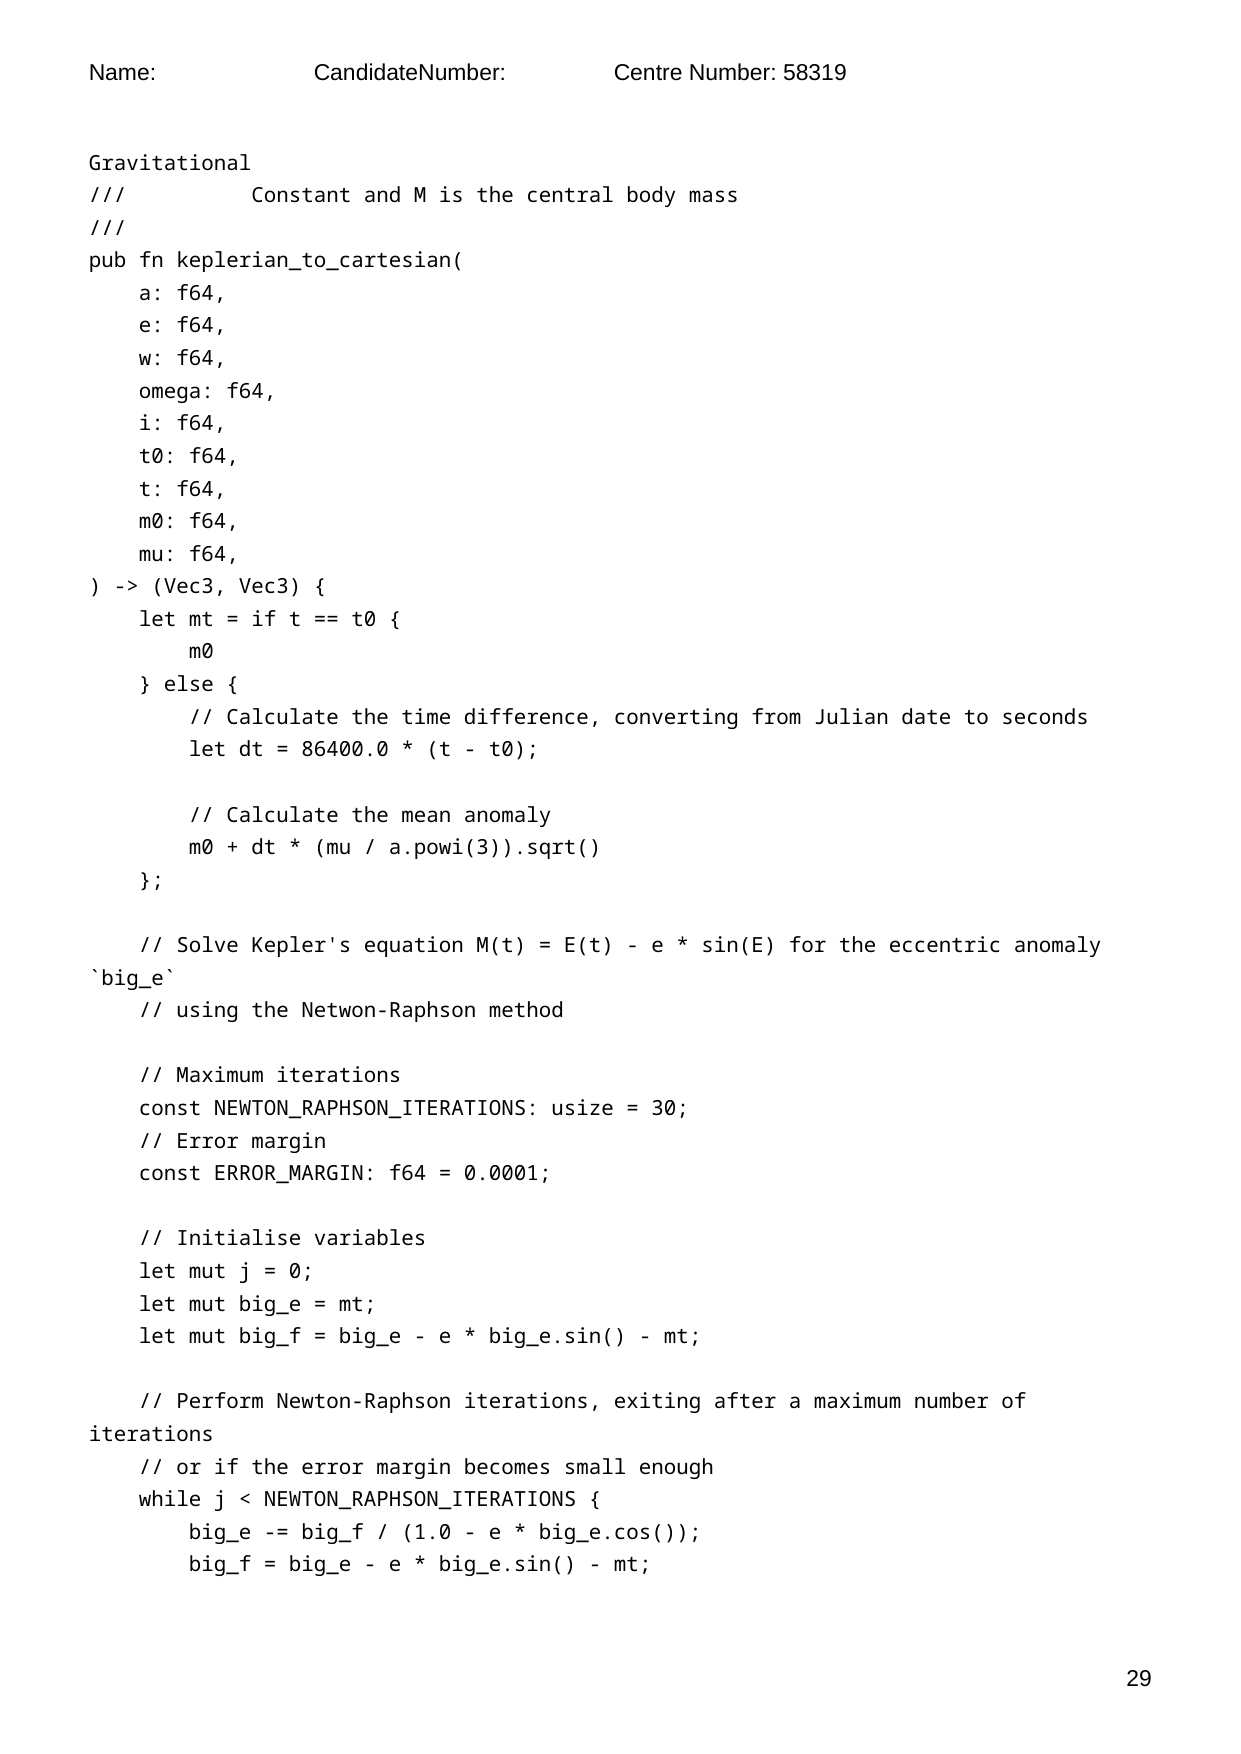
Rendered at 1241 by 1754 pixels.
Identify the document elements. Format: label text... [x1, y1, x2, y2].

text } else { [88, 669, 1152, 698]
text a: f64, [88, 278, 1152, 306]
text // Maximum iterations [88, 1061, 1152, 1089]
text // Perform Newton-Raphson iterations, exiting after a maximum number of iterations [88, 1387, 1152, 1448]
text let mut big_f = big_e - e * big_e.sin() - mt; [88, 1321, 1152, 1350]
text const NEWTON_RAPHSON_ITERATIONS: usize = 30; [88, 1093, 1152, 1122]
text }; [88, 865, 1152, 893]
text let mt = if t == t0 { [88, 604, 1152, 632]
text let mut j = 0; [88, 1256, 1152, 1284]
text m0: f64, [88, 506, 1152, 535]
text i: f64, [88, 408, 1152, 437]
text const ERROR_MARGIN: f64 = 0.0001; [88, 1158, 1152, 1187]
text m0 + dt * (mu / a.powi(3)).sqrt() [88, 832, 1152, 861]
text w: f64, [88, 343, 1152, 372]
text e: f64, [88, 311, 1152, 339]
text // Initialise variables [88, 1223, 1152, 1252]
text omega: f64, [88, 376, 1152, 404]
text // Calculate the mean anomaly [88, 800, 1152, 828]
text pub fn keplerian_to_cartesian( [88, 245, 1152, 274]
text // Calculate the time difference, converting from Julian date to seconds [88, 702, 1152, 730]
text // Solve Kepler's equation M(t) = E(t) - e * sin(E) for the eccentric anomaly `big_e` [88, 930, 1152, 991]
text /// Constant and M is the central body mass [88, 180, 1152, 209]
text while j < NEWTON_RAPHSON_ITERATIONS { [88, 1484, 1152, 1513]
text Gravitational [88, 148, 1152, 176]
text t0: f64, [88, 441, 1152, 469]
text // Error margin [88, 1126, 1152, 1154]
text t: f64, [88, 474, 1152, 502]
text let mut big_e = mt; [88, 1289, 1152, 1317]
text // using the Netwon-Raphson method [88, 995, 1152, 1024]
text let dt = 86400.0 * (t - t0); [88, 734, 1152, 763]
text /// [88, 213, 1152, 241]
text ) -> (Vec3, Vec3) { [88, 571, 1152, 600]
text m0 [88, 637, 1152, 665]
text big_f = big_e - e * big_e.sin() - mt; [88, 1549, 1152, 1578]
text mu: f64, [88, 539, 1152, 567]
text big_e -= big_f / (1.0 - e * big_e.cos()); [88, 1517, 1152, 1545]
text // or if the error margin becomes small enough [88, 1452, 1152, 1480]
